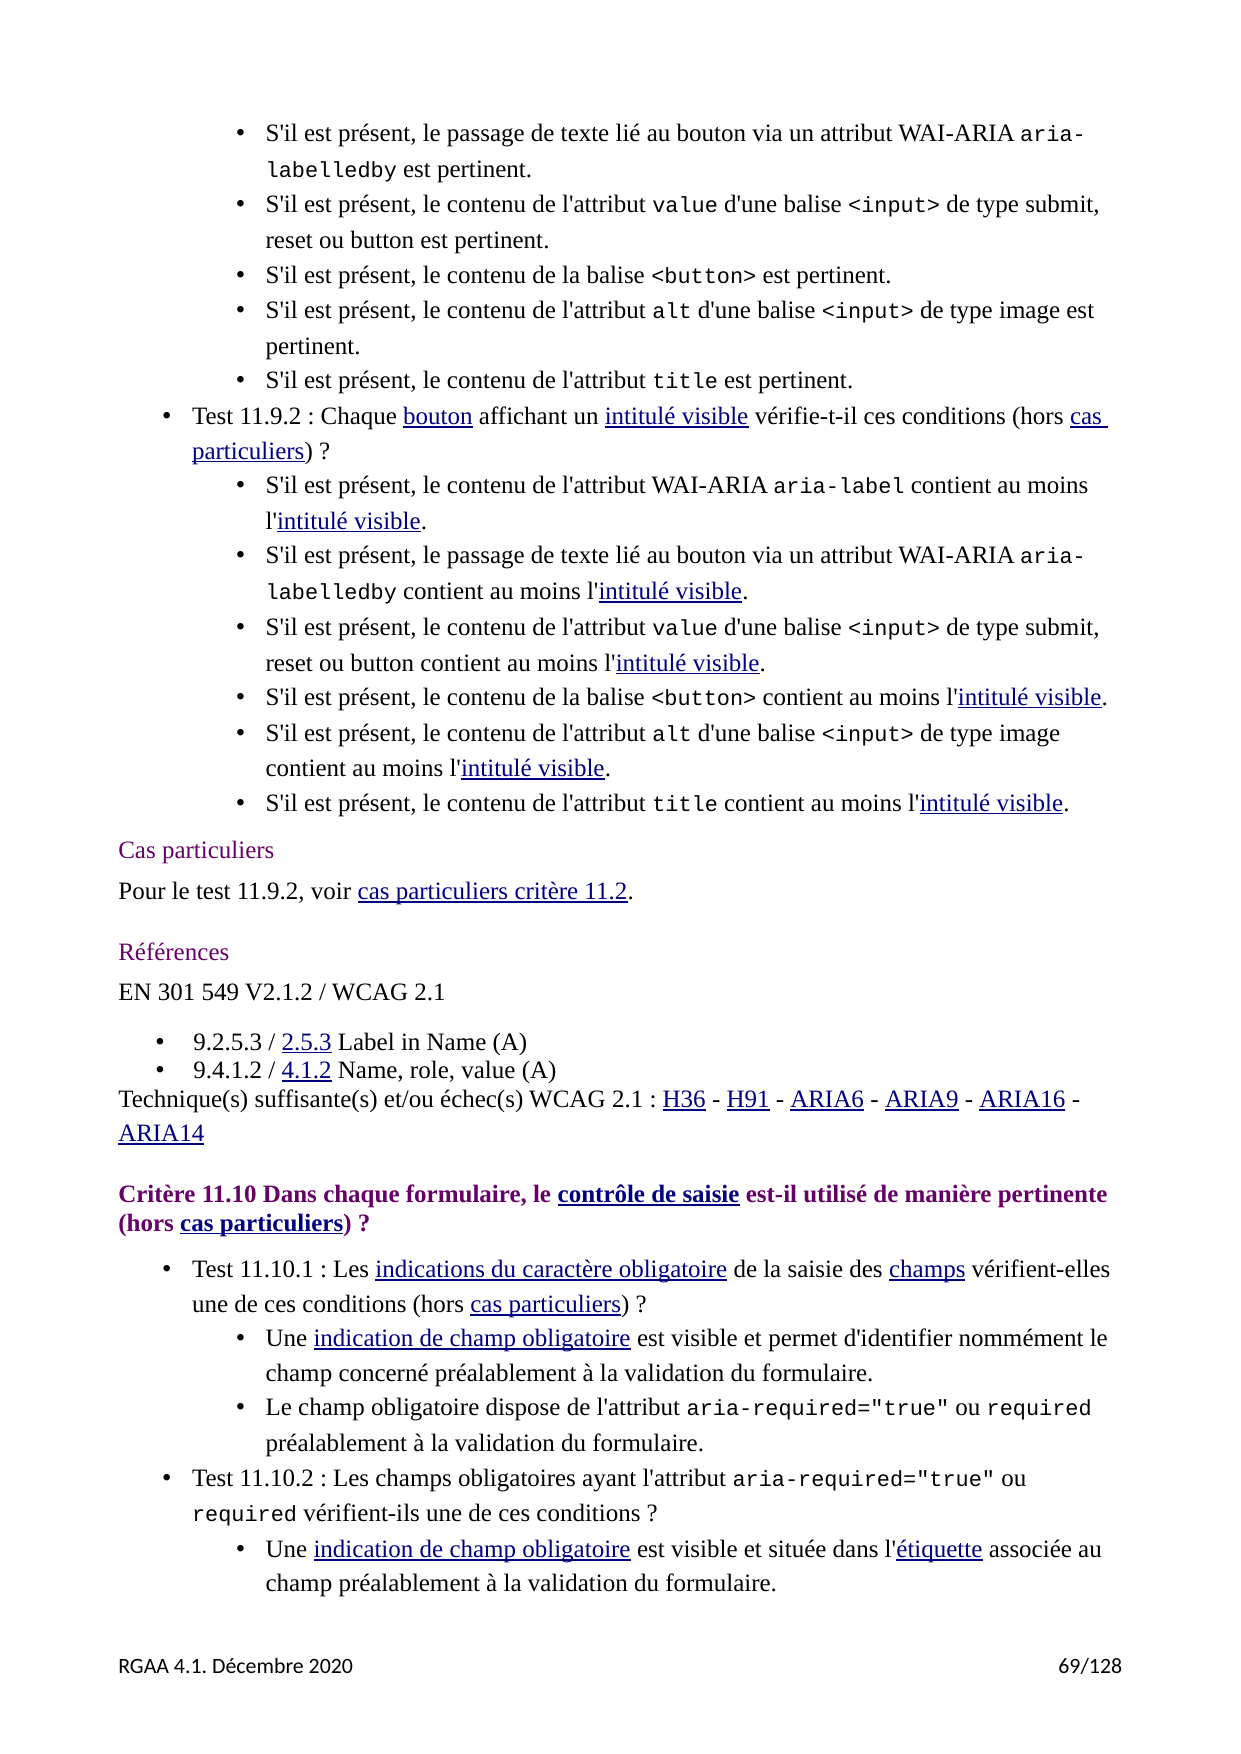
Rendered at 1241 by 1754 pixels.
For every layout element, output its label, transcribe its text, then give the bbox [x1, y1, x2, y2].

list 9.4.1.2 / 4.1.2 Name, role, value (A) [156, 1055, 1122, 1084]
list S'il est présent, le contenu de l'attribut title contient au moins l'intitulé visible. [236, 788, 1122, 818]
list S'il est présent, le contenu de l'attribut alt d'une balise <input> de type image contient au moins l'intitulé visible. [236, 718, 1122, 782]
list S'il est présent, le contenu de l'attribut WAI-ARIA aria-label contient au moins l'intitulé visible. [236, 470, 1122, 535]
list S'il est présent, le passage de texte lié au bouton via un attribut WAI-ARIA aria-labelledby est pertinent. [236, 118, 1122, 184]
list Une indication de champ obligatoire est visible et située dans l'étiquette associée au champ préalablement à la validation du formulaire. [236, 1534, 1122, 1597]
list Le champ obligatoire dispose de l'attribut aria-required="true" ou required préalablement à la validation du formulaire. [236, 1392, 1122, 1457]
list Test 11.10.2 : Les champs obligatoires ayant l'attribut aria-required="true" ou required vérifient-ils une de ces conditions ? [162, 1463, 1122, 1528]
list Test 11.10.1 : Les indications du caractère obligatoire de la saisie des champs vérifient-elles une de ces conditions (hors cas particuliers) ? [162, 1254, 1122, 1318]
text Technique(s) suffisante(s) et/ou échec(s) WCAG 2.1 : H36 - H91 - ARIA6 - ARIA9 - ARIA16 - ARIA14 [118, 1084, 1122, 1147]
subtitle Critère 11.10 Dans chaque formulaire, le contrôle de saisie est-il utilisé de manière pertinente (hors cas particuliers) ? [118, 1179, 1122, 1237]
subtitle Cas particuliers [118, 836, 1122, 864]
list S'il est présent, le contenu de l'attribut value d'une balise <input> de type submit, reset ou button est pertinent. [236, 189, 1122, 254]
list S'il est présent, le contenu de la balise <button> contient au moins l'intitulé visible. [236, 682, 1122, 712]
list S'il est présent, le contenu de l'attribut value d'une balise <input> de type submit, reset ou button contient au moins l'intitulé visible. [236, 612, 1122, 676]
text EN 301 549 V2.1.2 / WCAG 2.1 [118, 977, 1122, 1006]
list S'il est présent, le contenu de la balise <button> est pertinent. [236, 260, 1122, 289]
list Une indication de champ obligatoire est visible et permet d'identifier nommément le champ concerné préalablement à la validation du formulaire. [236, 1323, 1122, 1387]
list S'il est présent, le contenu de l'attribut alt d'une balise <input> de type image est pertinent. [236, 296, 1122, 360]
list Test 11.9.2 : Chaque bouton affichant un intitulé visible vérifie-t-il ces conditions (hors cas particuliers) ? [162, 401, 1122, 465]
text Pour le test 11.9.2, voir cas particuliers critère 11.2. [118, 876, 1122, 905]
list S'il est présent, le passage de texte lié au bouton via un attribut WAI-ARIA aria-labelledby contient au moins l'intitulé visible. [236, 541, 1122, 606]
list 9.2.5.3 / 2.5.3 Label in Name (A) [156, 1027, 1122, 1055]
list S'il est présent, le contenu de l'attribut title est pertinent. [236, 366, 1122, 396]
subtitle Références [118, 937, 1122, 966]
